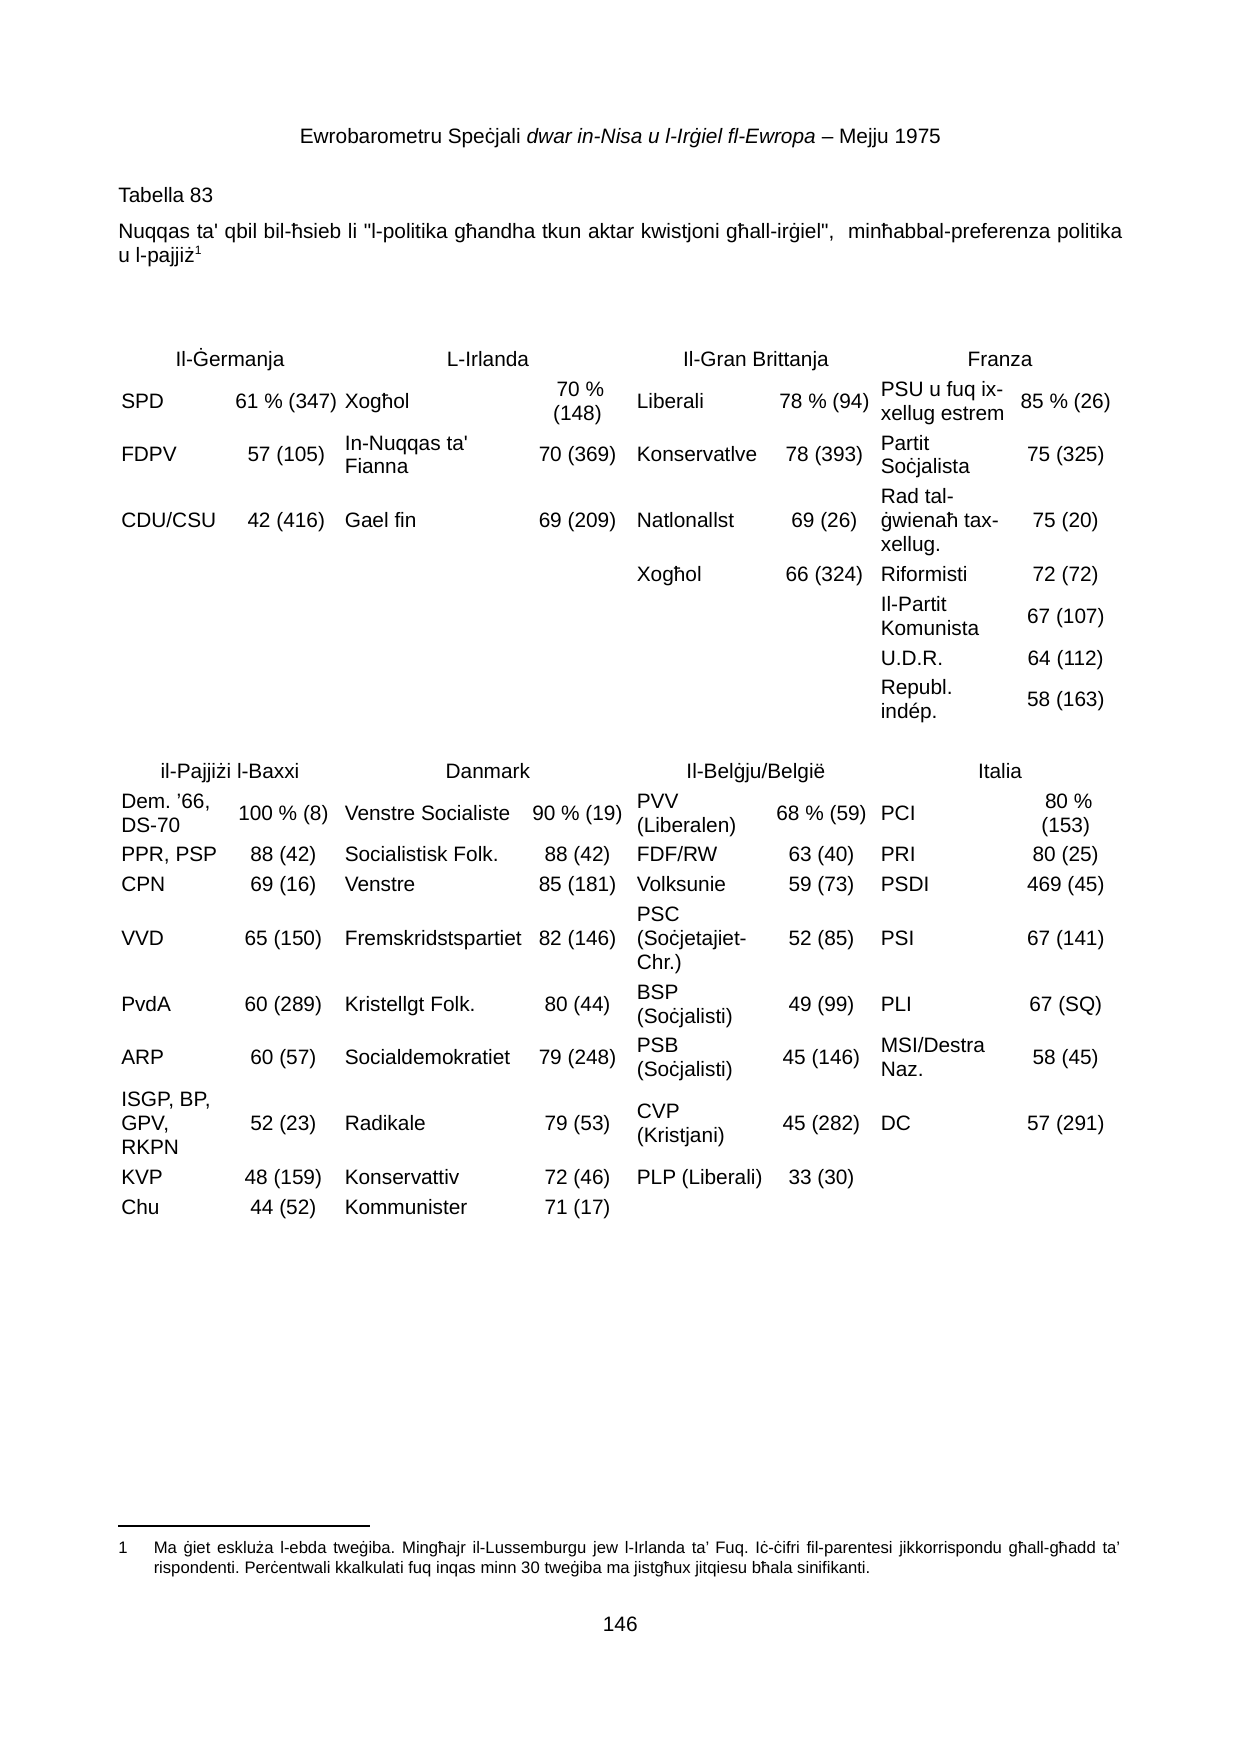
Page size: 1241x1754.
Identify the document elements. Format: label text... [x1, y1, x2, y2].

table_cell 58 (163) [1015, 672, 1122, 726]
table_cell DC [878, 1084, 1015, 1162]
table_cell ARP [118, 1030, 230, 1084]
table_cell Riformisti [878, 559, 1015, 589]
table_cell Republ. indép. [878, 672, 1015, 726]
table_header Il-Ġermanja [118, 344, 342, 374]
table_cell PRI [878, 839, 1015, 869]
table_cell il-Pajjiżi l-Baxxi [118, 756, 342, 786]
table_cell 78 % (94) [771, 374, 878, 427]
table_cell 33 (30) [771, 1162, 878, 1192]
table_cell 57 (105) [230, 428, 342, 481]
table_cell [342, 672, 527, 726]
table_cell PPR, PSP [118, 839, 230, 869]
table_cell [771, 672, 878, 726]
table_cell KVP [118, 1162, 230, 1192]
table_cell [118, 643, 230, 672]
table_cell Venstre [342, 869, 527, 899]
table_cell Fremskridstspartiet [342, 899, 527, 977]
table_header L-Irlanda [342, 344, 634, 374]
table_cell 72 (46) [527, 1162, 634, 1192]
table_cell PVV (Liberalen) [634, 786, 771, 839]
table_cell 79 (53) [527, 1084, 634, 1162]
table_cell [342, 1221, 527, 1251]
table_cell [527, 559, 634, 589]
table_cell Venstre Socialiste [342, 786, 527, 839]
table_cell ISGP, BP, GPV, RKPN [118, 1084, 230, 1162]
table_cell BSP (Soċjalisti) [634, 977, 771, 1030]
text Nuqqas ta' qbil bil-ħsieb li "l-politika għandha tkun aktar kwistjoni għall-irġiel", minħabbal-preferenza politika u l-pajjiż [118, 219, 1122, 267]
table_cell 85 (181) [527, 869, 634, 899]
table_cell 58 (45) [1015, 1030, 1122, 1084]
table_cell [118, 726, 230, 756]
table_cell [634, 589, 771, 642]
table_cell [634, 726, 771, 756]
table_cell 79 (248) [527, 1030, 634, 1084]
table_cell [878, 1221, 1015, 1251]
table_cell [118, 559, 230, 589]
table_cell [1015, 1192, 1122, 1221]
table_cell VVD [118, 899, 230, 977]
table_cell Gael fin [342, 481, 527, 559]
text Ma ġiet eskluża l-ebda tweġiba. Mingħajr il-Lussemburgu jew l-Irlanda ta’ Fuq. Iċ-ċifri fil-parentesi jikkorrispondu għall-għadd ta’ rispondenti. Perċentwali kkalkulati fuq inqas minn 30 tweġiba ma jistgħux jitqiesu bħala sinifikanti. [118, 1538, 1122, 1577]
table_cell 67 (107) [1015, 589, 1122, 642]
table_cell PLP (Liberali) [634, 1162, 771, 1192]
table_cell Konservattiv [342, 1162, 527, 1192]
table_cell PSI [878, 899, 1015, 977]
table_cell [342, 589, 527, 642]
table_cell 60 (289) [230, 977, 342, 1030]
table_cell 90 % (19) [527, 786, 634, 839]
table_cell 52 (85) [771, 899, 878, 977]
table_cell [634, 1192, 771, 1221]
table_cell 82 (146) [527, 899, 634, 977]
table_cell [230, 559, 342, 589]
table_cell 59 (73) [771, 869, 878, 899]
table_cell Liberali [634, 374, 771, 427]
table_cell [878, 726, 1015, 756]
table_cell PvdA [118, 977, 230, 1030]
table_cell 72 (72) [1015, 559, 1122, 589]
table_cell 61 % (347) [230, 374, 342, 427]
table_cell 52 (23) [230, 1084, 342, 1162]
table_cell 80 % (153) [1015, 786, 1122, 839]
table_cell 48 (159) [230, 1162, 342, 1192]
table_cell [230, 643, 342, 672]
table_cell [771, 1221, 878, 1251]
table_cell Konservatlve [634, 428, 771, 481]
table_cell [527, 589, 634, 642]
table_cell FDF/RW [634, 839, 771, 869]
table_cell Partit Soċjalista [878, 428, 1015, 481]
table_cell Natlonallst [634, 481, 771, 559]
table_cell [527, 1221, 634, 1251]
table_cell 63 (40) [771, 839, 878, 869]
table_cell SPD [118, 374, 230, 427]
table_cell [342, 726, 527, 756]
table_cell PSU u fuq ix-xellug estrem [878, 374, 1015, 427]
table_cell 469 (45) [1015, 869, 1122, 899]
table_cell Dem. ’66, DS-70 [118, 786, 230, 839]
table_cell 75 (325) [1015, 428, 1122, 481]
table_cell [527, 672, 634, 726]
table_cell PSB (Soċjalisti) [634, 1030, 771, 1084]
table_cell 66 (324) [771, 559, 878, 589]
table_cell [634, 643, 771, 672]
table_cell [771, 726, 878, 756]
table_cell 69 (26) [771, 481, 878, 559]
table_cell Italia [878, 756, 1122, 786]
table_cell [878, 1192, 1015, 1221]
table_cell [527, 726, 634, 756]
table_cell Chu [118, 1192, 230, 1221]
table_cell [771, 589, 878, 642]
table_cell 45 (282) [771, 1084, 878, 1162]
table_cell CPN [118, 869, 230, 899]
table_cell [342, 559, 527, 589]
table_cell CVP (Kristjani) [634, 1084, 771, 1162]
table_cell [634, 672, 771, 726]
table_cell [118, 672, 230, 726]
table_cell Il-Belġju/België [634, 756, 878, 786]
table_cell PCI [878, 786, 1015, 839]
table_cell 80 (25) [1015, 839, 1122, 869]
table_cell Danmark [342, 756, 634, 786]
table_cell U.D.R. [878, 643, 1015, 672]
table_cell 67 (SQ) [1015, 977, 1122, 1030]
table_cell 78 (393) [771, 428, 878, 481]
table_cell [771, 643, 878, 672]
table_cell FDPV [118, 428, 230, 481]
table_cell [230, 1221, 342, 1251]
table_cell 65 (150) [230, 899, 342, 977]
table_cell 49 (99) [771, 977, 878, 1030]
table_cell 44 (52) [230, 1192, 342, 1221]
table_cell 69 (16) [230, 869, 342, 899]
table_cell [771, 1192, 878, 1221]
table_cell 80 (44) [527, 977, 634, 1030]
table_cell [878, 1162, 1015, 1192]
table_header Franza [878, 344, 1122, 374]
table_cell [230, 726, 342, 756]
table_cell PSC (Soċjetajiet-Chr.) [634, 899, 771, 977]
table_cell [634, 1221, 771, 1251]
table_cell 70 (369) [527, 428, 634, 481]
table_cell PLI [878, 977, 1015, 1030]
table_cell Radikale [342, 1084, 527, 1162]
table_cell 45 (146) [771, 1030, 878, 1084]
table_cell 85 % (26) [1015, 374, 1122, 427]
table_cell PSDI [878, 869, 1015, 899]
table_cell 64 (112) [1015, 643, 1122, 672]
text Tabella 83 [118, 183, 1122, 207]
table_cell MSI/Destra Naz. [878, 1030, 1015, 1084]
table_cell 70 % (148) [527, 374, 634, 427]
table_cell [1015, 1162, 1122, 1192]
table_cell Rad tal-ġwienaħ tax-xellug. [878, 481, 1015, 559]
table_cell Socialistisk Folk. [342, 839, 527, 869]
table_cell [230, 672, 342, 726]
table_cell [118, 1221, 230, 1251]
table_cell Xogħol [634, 559, 771, 589]
table_cell 88 (42) [230, 839, 342, 869]
table_cell 88 (42) [527, 839, 634, 869]
table_cell [527, 643, 634, 672]
table_header Il-Gran Brittanja [634, 344, 878, 374]
table_cell [342, 643, 527, 672]
table_cell Kommunister [342, 1192, 527, 1221]
table_cell 75 (20) [1015, 481, 1122, 559]
table_cell CDU/CSU [118, 481, 230, 559]
table_cell 69 (209) [527, 481, 634, 559]
table_cell Il-Partit Komunista [878, 589, 1015, 642]
table_cell Kristellgt Folk. [342, 977, 527, 1030]
table_cell Xogħol [342, 374, 527, 427]
table_cell [230, 589, 342, 642]
table_cell 57 (291) [1015, 1084, 1122, 1162]
table_cell [1015, 726, 1122, 756]
table_cell Socialdemokratiet [342, 1030, 527, 1084]
table_cell 100 % (8) [230, 786, 342, 839]
table_cell [1015, 1221, 1122, 1251]
table_cell [118, 589, 230, 642]
table_cell Volksunie [634, 869, 771, 899]
table_cell 68 % (59) [771, 786, 878, 839]
table_cell 60 (57) [230, 1030, 342, 1084]
table_cell 71 (17) [527, 1192, 634, 1221]
table_cell 42 (416) [230, 481, 342, 559]
table_cell 67 (141) [1015, 899, 1122, 977]
table_cell In-Nuqqas ta' Fianna [342, 428, 527, 481]
